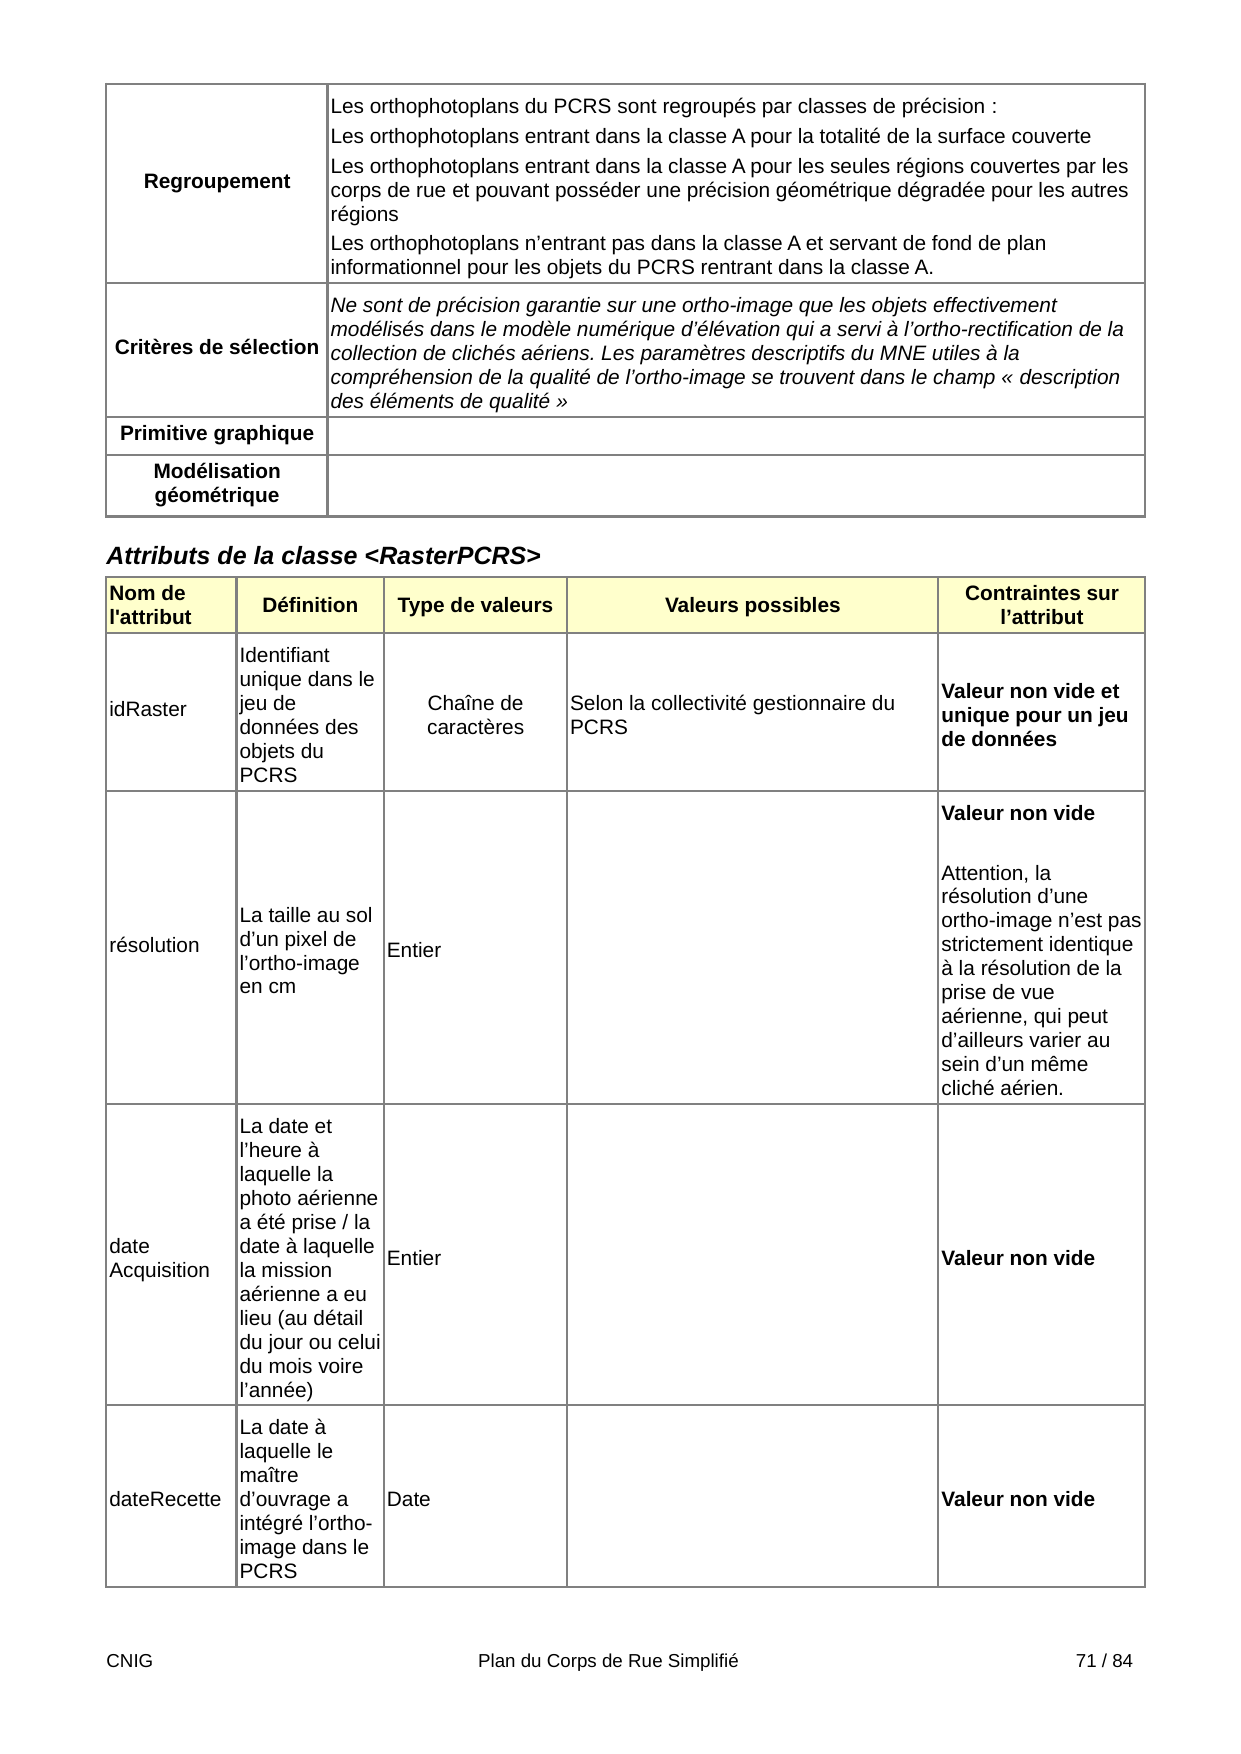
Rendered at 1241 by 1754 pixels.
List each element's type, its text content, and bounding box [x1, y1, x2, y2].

table_cell Date [385, 1406, 566, 1586]
table_cell [568, 792, 937, 1103]
table_cell Valeur non vide [939, 1105, 1144, 1404]
table_cell La date à laquelle le maître d’ouvrage a intégré l’ortho-image dans le PCRS [238, 1406, 383, 1586]
table_cell idRaster [107, 634, 235, 790]
table_header Type de valeurs [385, 578, 566, 632]
table_header Nom de l'attribut [107, 578, 235, 632]
table_cell Les orthophotoplans du PCRS sont regroupés par classes de précision : Les orthophotoplans entrant dans la classe A pour la totalité de la surface couverte Les orthophotoplans entrant dans la classe A pour les seules régions couvertes par les corps de rue et pouvant posséder une précision géométrique dégradée pour les autres régions Les orthophotoplans n’entrant pas dans la classe A et servant de fond de plan informationnel pour les objets du PCRS rentrant dans la classe A. [329, 85, 1144, 282]
table_cell résolution [107, 792, 235, 1103]
table_cell La date et l’heure à laquelle la photo aérienne a été prise / la date à laquelle la mission aérienne a eu lieu (au détail du jour ou celui du mois voire l’année) [238, 1105, 383, 1404]
table_cell [568, 1105, 937, 1404]
table_cell Valeur non vide Attention, la résolution d’une ortho-image n’est pas strictement identique à la résolution de la prise de vue aérienne, qui peut d’ailleurs varier au sein d’un même cliché aérien. [939, 792, 1144, 1103]
table_cell Valeur non vide et unique pour un jeu de données [939, 634, 1144, 790]
table_header Valeurs possibles [568, 578, 937, 632]
table_header Définition [238, 578, 383, 632]
table_cell Entier [385, 1105, 566, 1404]
table_cell Valeur non vide [939, 1406, 1144, 1586]
table_cell Selon la collectivité gestionnaire du PCRS [568, 634, 937, 790]
table_cell Chaîne de caractères [385, 634, 566, 790]
table_cell Regroupement [107, 85, 326, 282]
table_cell Entier [385, 792, 566, 1103]
table_cell [329, 456, 1144, 515]
text Attributs de la classe <RasterPCRS> [106, 541, 1134, 570]
table_header Contraintes sur l’attribut [939, 578, 1144, 632]
table_cell Modélisation géométrique [107, 456, 326, 515]
table_cell [329, 418, 1144, 453]
table_cell Ne sont de précision garantie sur une ortho-image que les objets effectivement modélisés dans le modèle numérique d’élévation qui a servi à l’ortho-rectification de la collection de clichés aériens. Les paramètres descriptifs du MNE utiles à la compréhension de la qualité de l’ortho-image se trouvent dans le champ « description des éléments de qualité » [329, 284, 1144, 416]
table_cell date Acquisition [107, 1105, 235, 1404]
table_cell Primitive graphique [107, 418, 326, 453]
table_cell [568, 1406, 937, 1586]
table_cell La taille au sol d’un pixel de l’ortho-image en cm [238, 792, 383, 1103]
table_cell dateRecette [107, 1406, 235, 1586]
table_cell Identifiant unique dans le jeu de données des objets du PCRS [238, 634, 383, 790]
table_cell Critères de sélection [107, 284, 326, 416]
